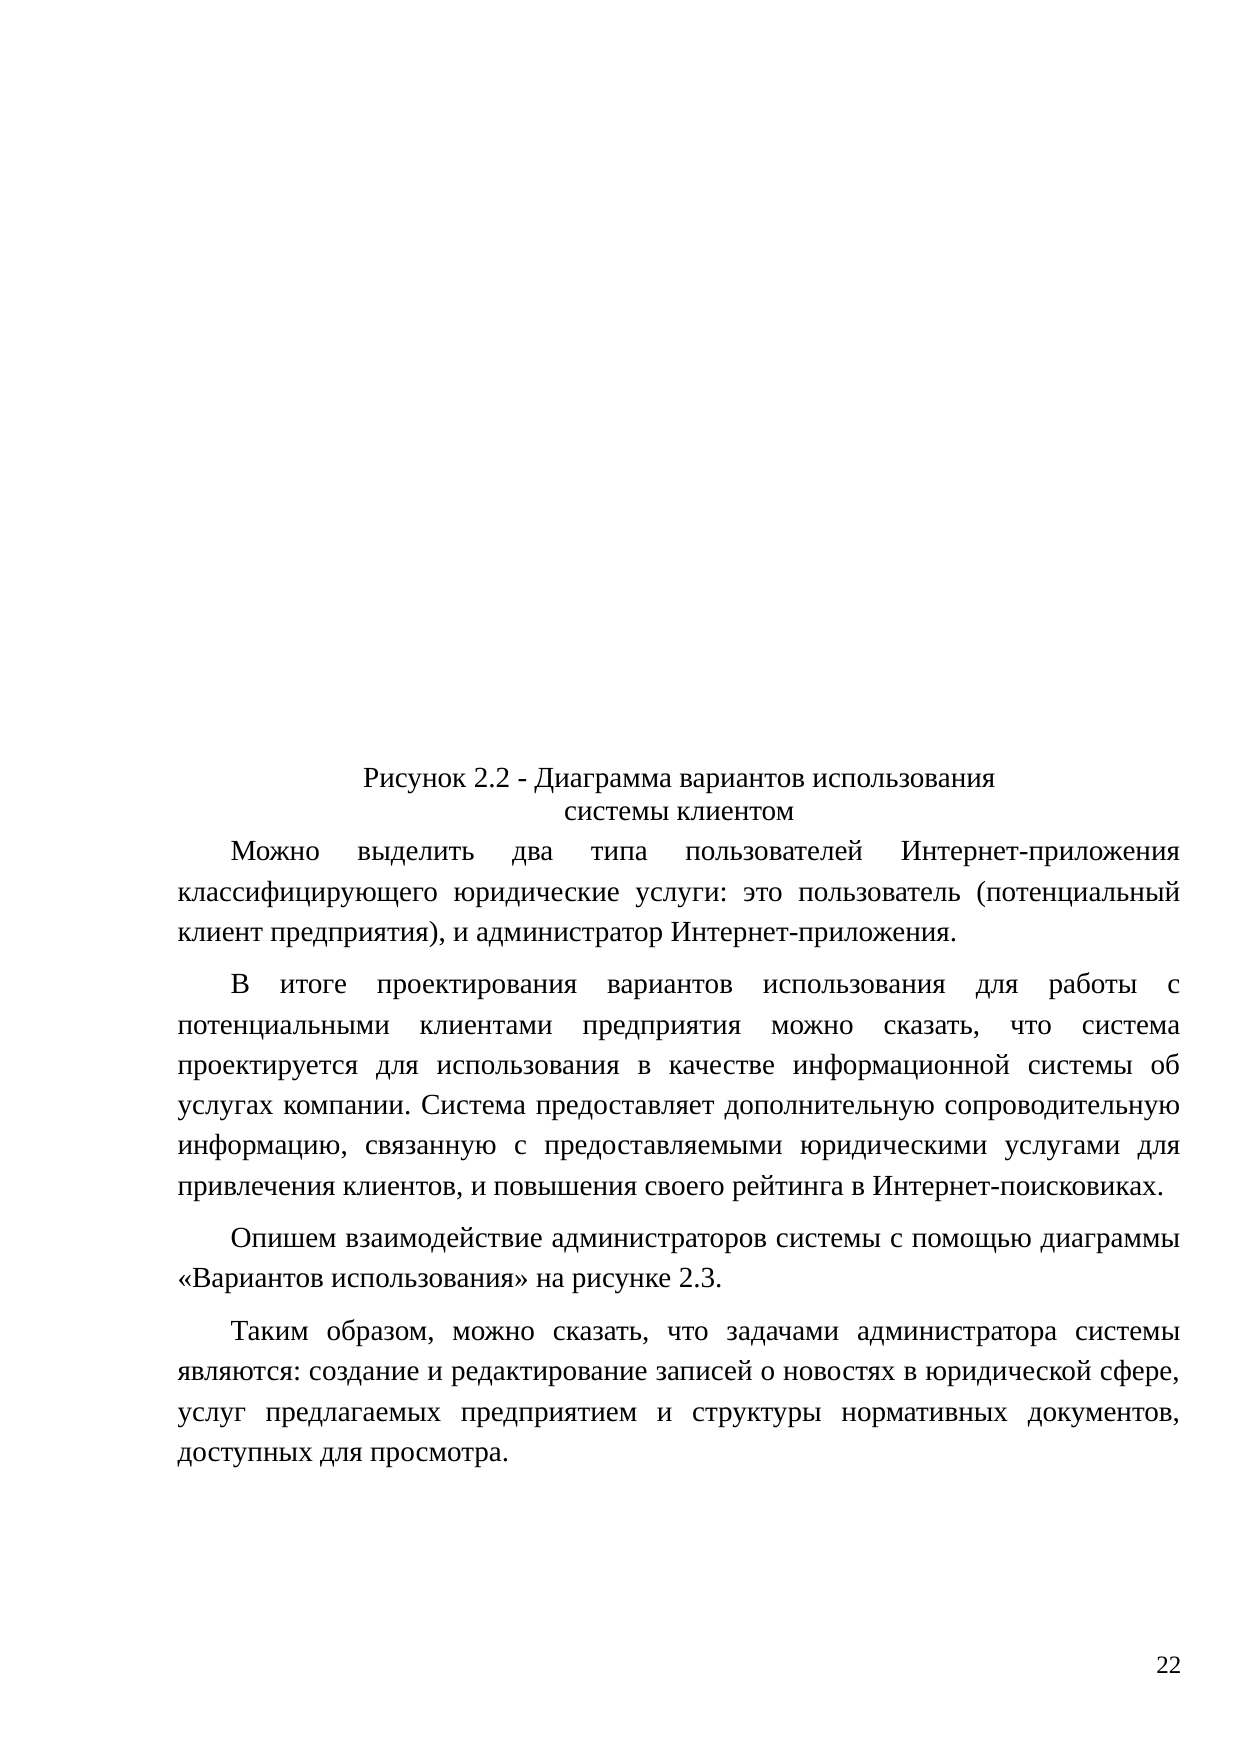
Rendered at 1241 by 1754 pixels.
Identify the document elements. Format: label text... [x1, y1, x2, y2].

text Можно выделить два типа пользователей Интернет-приложения классифицирующего юридические услуги: это пользователь (потенциальный клиент предприятия), и администратор Интернет-приложения. [177, 75, 1181, 947]
text Таким образом, можно сказать, что задачами администратора системы являются: создание и редактирование записей о новостях в юридической сфере, услуг предлагаемых предприятием и структуры нормативных документов, доступных для просмотра. [177, 1313, 1181, 1467]
text В итоге проектирования вариантов использования для работы с потенциальными клиентами предприятия можно сказать, что система проектируется для использования в качестве информационной системы об услугах компании. Система предоставляет дополнительную сопроводительную информацию, связанную с предоставляемыми юридическими услугами для привлечения клиентов, и повышения своего рейтинга в Интернет-поисковиках. [177, 967, 1181, 1201]
text Опишем взаимодействие администраторов системы с помощью диаграммы «Вариантов использования» на рисунке 2.3. [177, 1220, 1181, 1294]
text Рисунок 2.2 - Диаграмма вариантов использования системы клиентом [362, 87, 996, 827]
